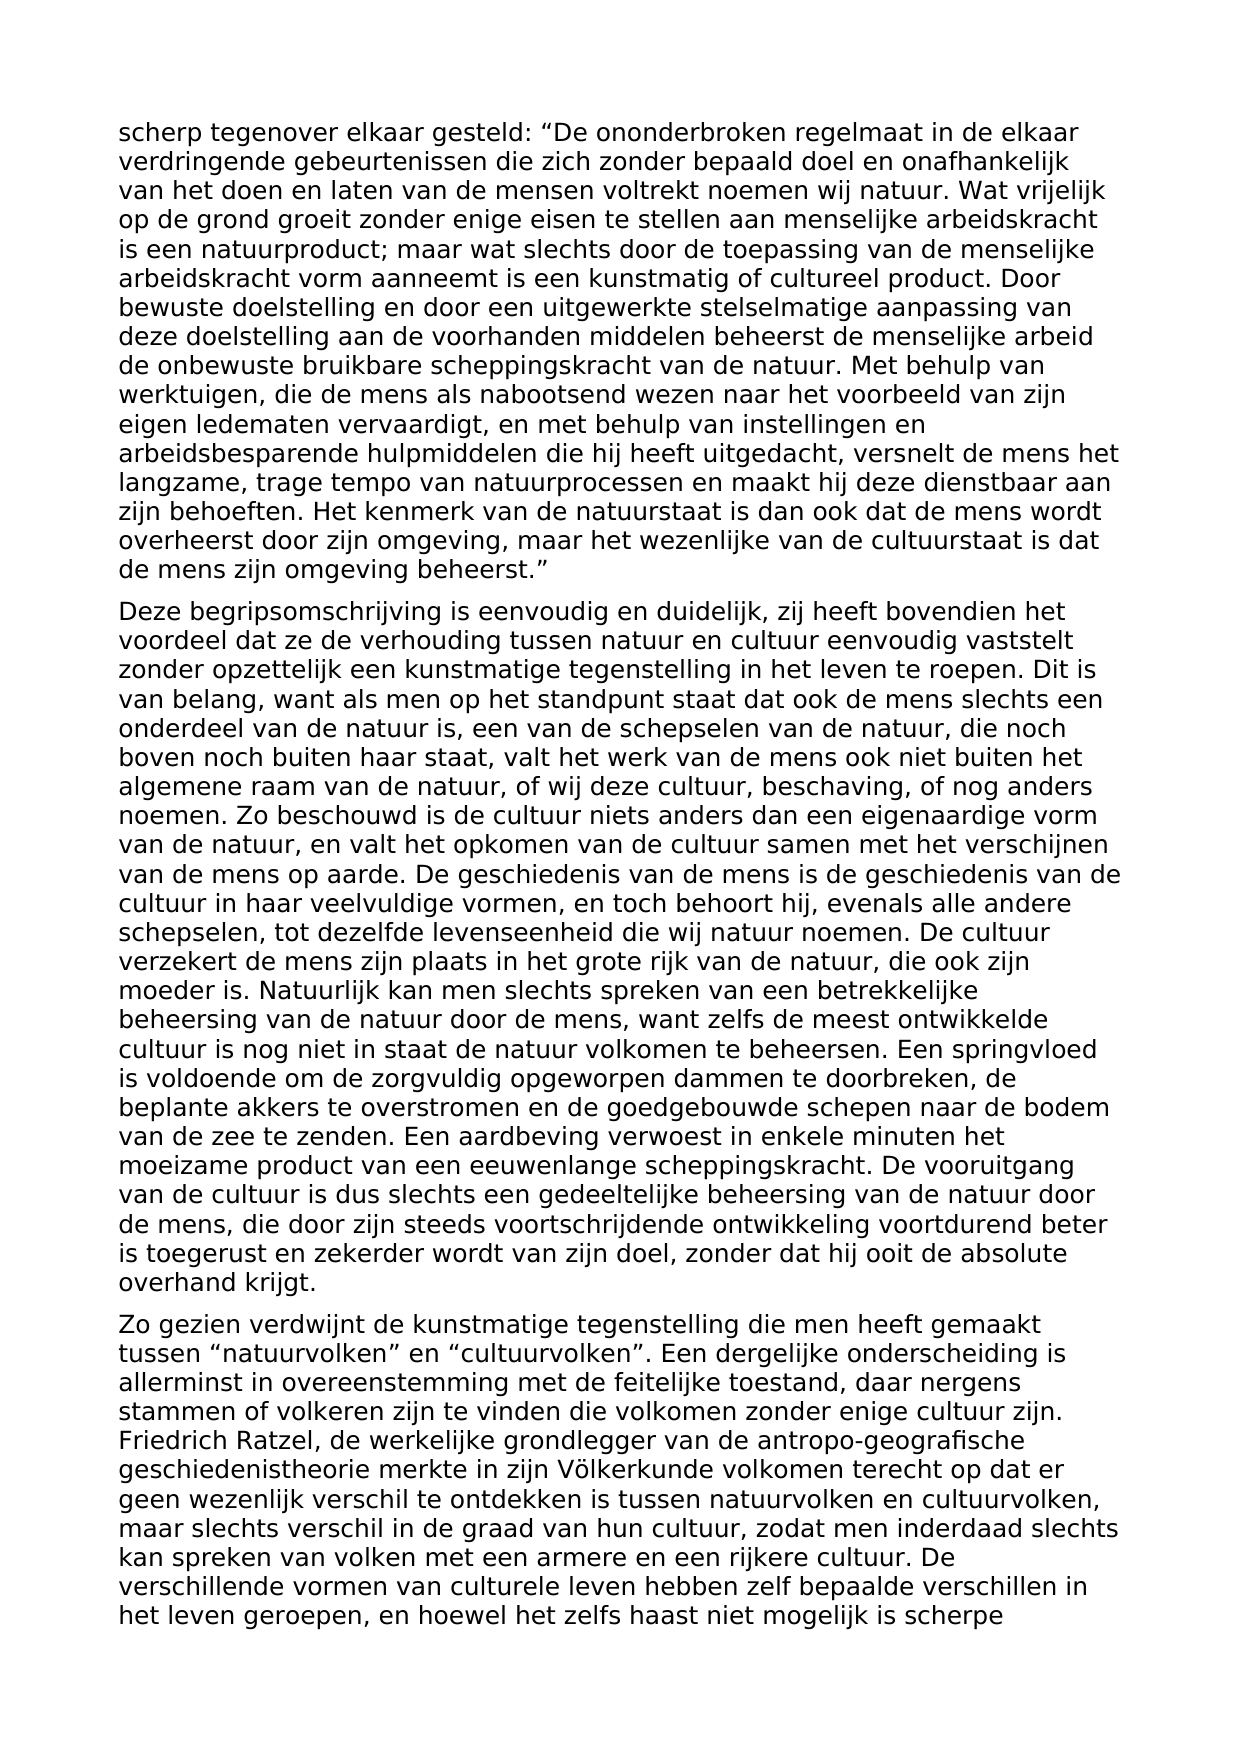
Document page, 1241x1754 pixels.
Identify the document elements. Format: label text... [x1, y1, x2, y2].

text Deze begripsomschrijving is eenvoudig en duidelijk, zij heeft bovendien het voordeel dat ze de verhouding tussen natuur en cultuur eenvoudig vaststelt zonder opzettelijk een kunstmatige tegenstelling in het leven te roepen. Dit is van belang, want als men op het standpunt staat dat ook de mens slechts een onderdeel van de natuur is, een van de schepselen van de natuur, die noch boven noch buiten haar staat, valt het werk van de mens ook niet buiten het algemene raam van de natuur, of wij deze cultuur, beschaving, of nog anders noemen. Zo beschouwd is de cultuur niets anders dan een eigenaardige vorm van de natuur, en valt het opkomen van de cultuur samen met het verschijnen van de mens op aarde. De geschiedenis van de mens is de geschiedenis van de cultuur in haar veelvuldige vormen, en toch behoort hij, evenals alle andere schepselen, tot dezelfde levenseenheid die wij natuur noemen. De cultuur verzekert de mens zijn plaats in het grote rijk van de natuur, die ook zijn moeder is. Natuurlijk kan men slechts spreken van een betrekkelijke beheersing van de natuur door de mens, want zelfs de meest ontwikkelde cultuur is nog niet in staat de natuur volkomen te beheersen. Een springvloed is voldoende om de zorgvuldig opgeworpen dammen te doorbreken, de beplante akkers te overstromen en de goedgebouwde schepen naar de bodem van de zee te zenden. Een aardbeving verwoest in enkele minuten het moeizame product van een eeuwenlange scheppingskracht. De vooruitgang van de cultuur is dus slechts een gedeeltelijke beheersing van de natuur door de mens, die door zijn steeds voortschrijdende ontwikkeling voortdurend beter is toegerust en zekerder wordt van zijn doel, zonder dat hij ooit de absolute overhand krijgt. [118, 597, 1122, 1297]
text Zo gezien verdwijnt de kunstmatige tegenstelling die men heeft gemaakt tussen “natuurvolken” en “cultuurvolken”. Een dergelijke onderscheiding is allerminst in overeenstemming met de feitelijke toestand, daar nergens stammen of volkeren zijn te vinden die volkomen zonder enige cultuur zijn. Friedrich Ratzel, de werkelijke grondlegger van de antropo-geografische geschiedenistheorie merkte in zijn Völkerkunde volkomen terecht op dat er geen wezenlijk verschil te ontdekken is tussen natuurvolken en cultuurvolken, maar slechts verschil in de graad van hun cultuur, zodat men inderdaad slechts kan spreken van volken met een armere en een rijkere cultuur. De verschillende vormen van culturele leven hebben zelf bepaalde verschillen in het leven geroepen, en hoewel het zelfs haast niet mogelijk is scherpe [118, 1310, 1122, 1631]
text scherp tegenover elkaar gesteld: “De ononderbroken regelmaat in de elkaar verdringende gebeurtenissen die zich zonder bepaald doel en onafhankelijk van het doen en laten van de mensen voltrekt noemen wij natuur. Wat vrijelijk op de grond groeit zonder enige eisen te stellen aan menselijke arbeidskracht is een natuurproduct; maar wat slechts door de toepassing van de menselijke arbeidskracht vorm aanneemt is een kunstmatig of cultureel product. Door bewuste doelstelling en door een uitgewerkte stelselmatige aanpassing van deze doelstelling aan de voorhanden middelen beheerst de menselijke arbeid de onbewuste bruikbare scheppingskracht van de natuur. Met behulp van werktuigen, die de mens als nabootsend wezen naar het voorbeeld van zijn eigen ledematen vervaardigt, en met behulp van instellingen en arbeidsbesparende hulpmiddelen die hij heeft uitgedacht, versnelt de mens het langzame, trage tempo van natuurprocessen en maakt hij deze dienstbaar aan zijn behoeften. Het kenmerk van de natuurstaat is dan ook dat de mens wordt overheerst door zijn omgeving, maar het wezenlijke van de cultuurstaat is dat de mens zijn omgeving beheerst.” [118, 118, 1122, 585]
